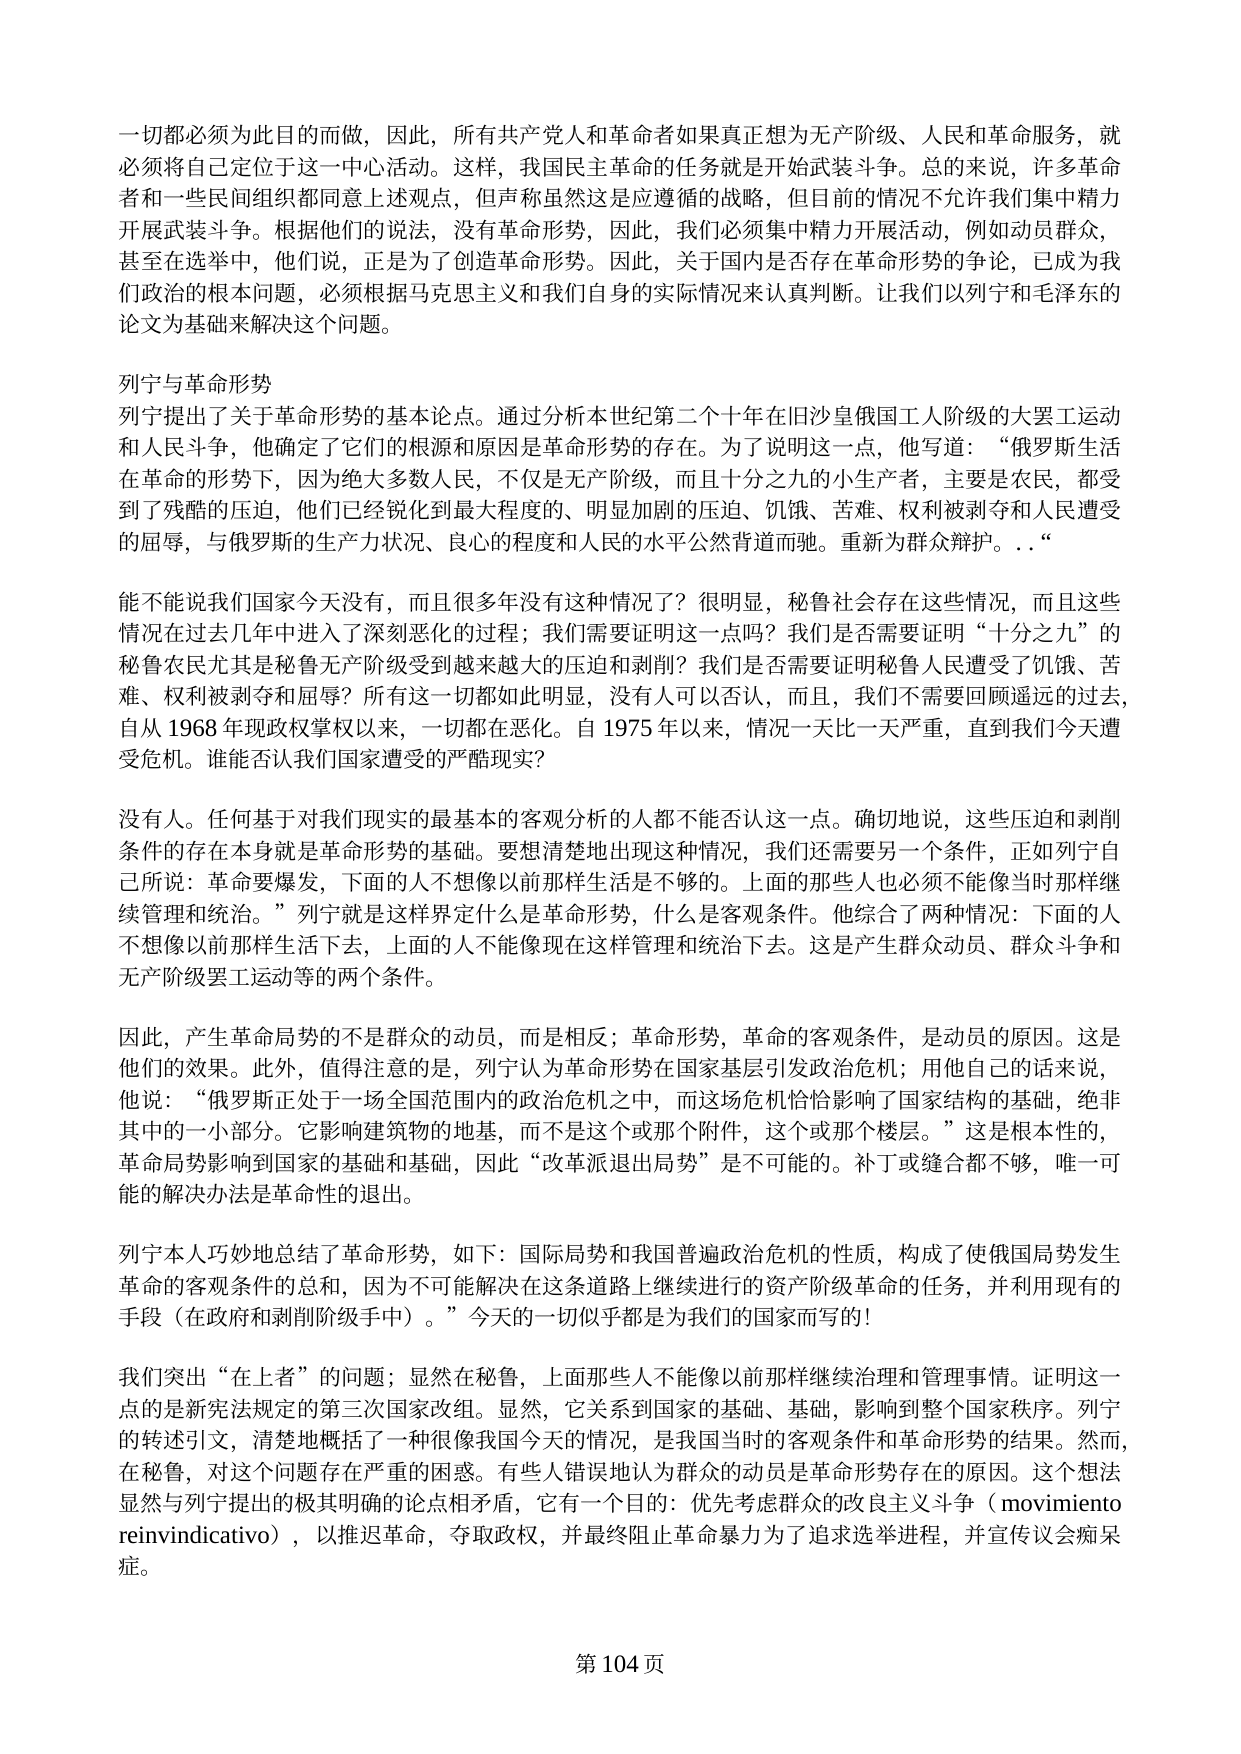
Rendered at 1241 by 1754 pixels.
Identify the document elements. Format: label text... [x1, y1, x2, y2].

text 列宁本人巧妙地总结了革命形势，如下：国际局势和我国普遍政治危机的性质，构成了使俄国局势发生革命的客观条件的总和，因为不可能解决在这条道路上继续进行的资产阶级革命的任务，并利用现有的手段（在政府和剥削阶级手中）。”今天的一切似乎都是为我们的国家而写的！ [118, 1237, 1122, 1332]
text 我们突出“在上者”的问题；显然在秘鲁，上面那些人不能像以前那样继续治理和管理事情。证明这一点的是新宪法规定的第三次国家改组。显然，它关系到国家的基础、基础，影响到整个国家秩序。列宁的转述引文，清楚地概括了一种很像我国今天的情况，是我国当时的客观条件和革命形势的结果。然而，在秘鲁，对这个问题存在严重的困惑。有些人错误地认为群众的动员是革命形势存在的原因。这个想法显然与列宁提出的极其明确的论点相矛盾，它有一个目的：优先考虑群众的改良主义斗争（movimiento reinvindicativo），以推迟革命，夺取政权，并最终阻止革命暴力为了追求选举进程，并宣传议会痴呆症。 [118, 1361, 1122, 1581]
text 能不能说我们国家今天没有，而且很多年没有这种情况了？很明显，秘鲁社会存在这些情况，而且这些情况在过去几年中进入了深刻恶化的过程；我们需要证明这一点吗？我们是否需要证明“十分之九”的秘鲁农民尤其是秘鲁无产阶级受到越来越大的压迫和剥削？我们是否需要证明秘鲁人民遭受了饥饿、苦难、权利被剥夺和屈辱？所有这一切都如此明显，没有人可以否认，而且，我们不需要回顾遥远的过去，自从1968年现政权掌权以来，一切都在恶化。自1975年以来，情况一天比一天严重，直到我们今天遭受危机。谁能否认我们国家遭受的严酷现实？ [118, 585, 1122, 774]
text 没有人。任何基于对我们现实的最基本的客观分析的人都不能否认这一点。确切地说，这些压迫和剥削条件的存在本身就是革命形势的基础。要想清楚地出现这种情况，我们还需要另一个条件，正如列宁自己所说：革命要爆发，下面的人不想像以前那样生活是不够的。上面的那些人也必须不能像当时那样继续管理和统治。”列宁就是这样界定什么是革命形势，什么是客观条件。他综合了两种情况：下面的人不想像以前那样生活下去，上面的人不能像现在这样管理和统治下去。这是产生群众动员、群众斗争和无产阶级罢工运动等的两个条件。 [118, 802, 1122, 991]
text 列宁与革命形势 [118, 367, 1122, 399]
text 列宁提出了关于革命形势的基本论点。通过分析本世纪第二个十年在旧沙皇俄国工人阶级的大罢工运动和人民斗争，他确定了它们的根源和原因是革命形势的存在。为了说明这一点，他写道：“俄罗斯生活在革命的形势下，因为绝大多数人民，不仅是无产阶级，而且十分之九的小生产者，主要是农民，都受到了残酷的压迫，他们已经锐化到最大程度的、明显加剧的压迫、饥饿、苦难、权利被剥夺和人民遭受的屈辱，与俄罗斯的生产力状况、良心的程度和人民的水平公然背道而驰。重新为群众辩护。. . “ [118, 399, 1122, 556]
text 因此，产生革命局势的不是群众的动员，而是相反；革命形势，革命的客观条件，是动员的原因。这是他们的效果。此外，值得注意的是，列宁认为革命形势在国家基层引发政治危机；用他自己的话来说，他说：“俄罗斯正处于一场全国范围内的政治危机之中，而这场危机恰恰影响了国家结构的基础，绝非其中的一小部分。它影响建筑物的地基，而不是这个或那个附件，这个或那个楼层。”这是根本性的，革命局势影响到国家的基础和基础，因此“改革派退出局势”是不可能的。补丁或缝合都不够，唯一可能的解决办法是革命性的退出。 [118, 1020, 1122, 1209]
text 一切都必须为此目的而做，因此，所有共产党人和革命者如果真正想为无产阶级、人民和革命服务，就必须将自己定位于这一中心活动。这样，我国民主革命的任务就是开始武装斗争。总的来说，许多革命者和一些民间组织都同意上述观点，但声称虽然这是应遵循的战略，但目前的情况不允许我们集中精力开展武装斗争。根据他们的说法，没有革命形势，因此，我们必须集中精力开展活动，例如动员群众，甚至在选举中，他们说，正是为了创造革命形势。因此，关于国内是否存在革命形势的争论，已成为我们政治的根本问题，必须根据马克思主义和我们自身的实际情况来认真判断。让我们以列宁和毛泽东的论文为基础来解决这个问题。 [118, 118, 1122, 339]
